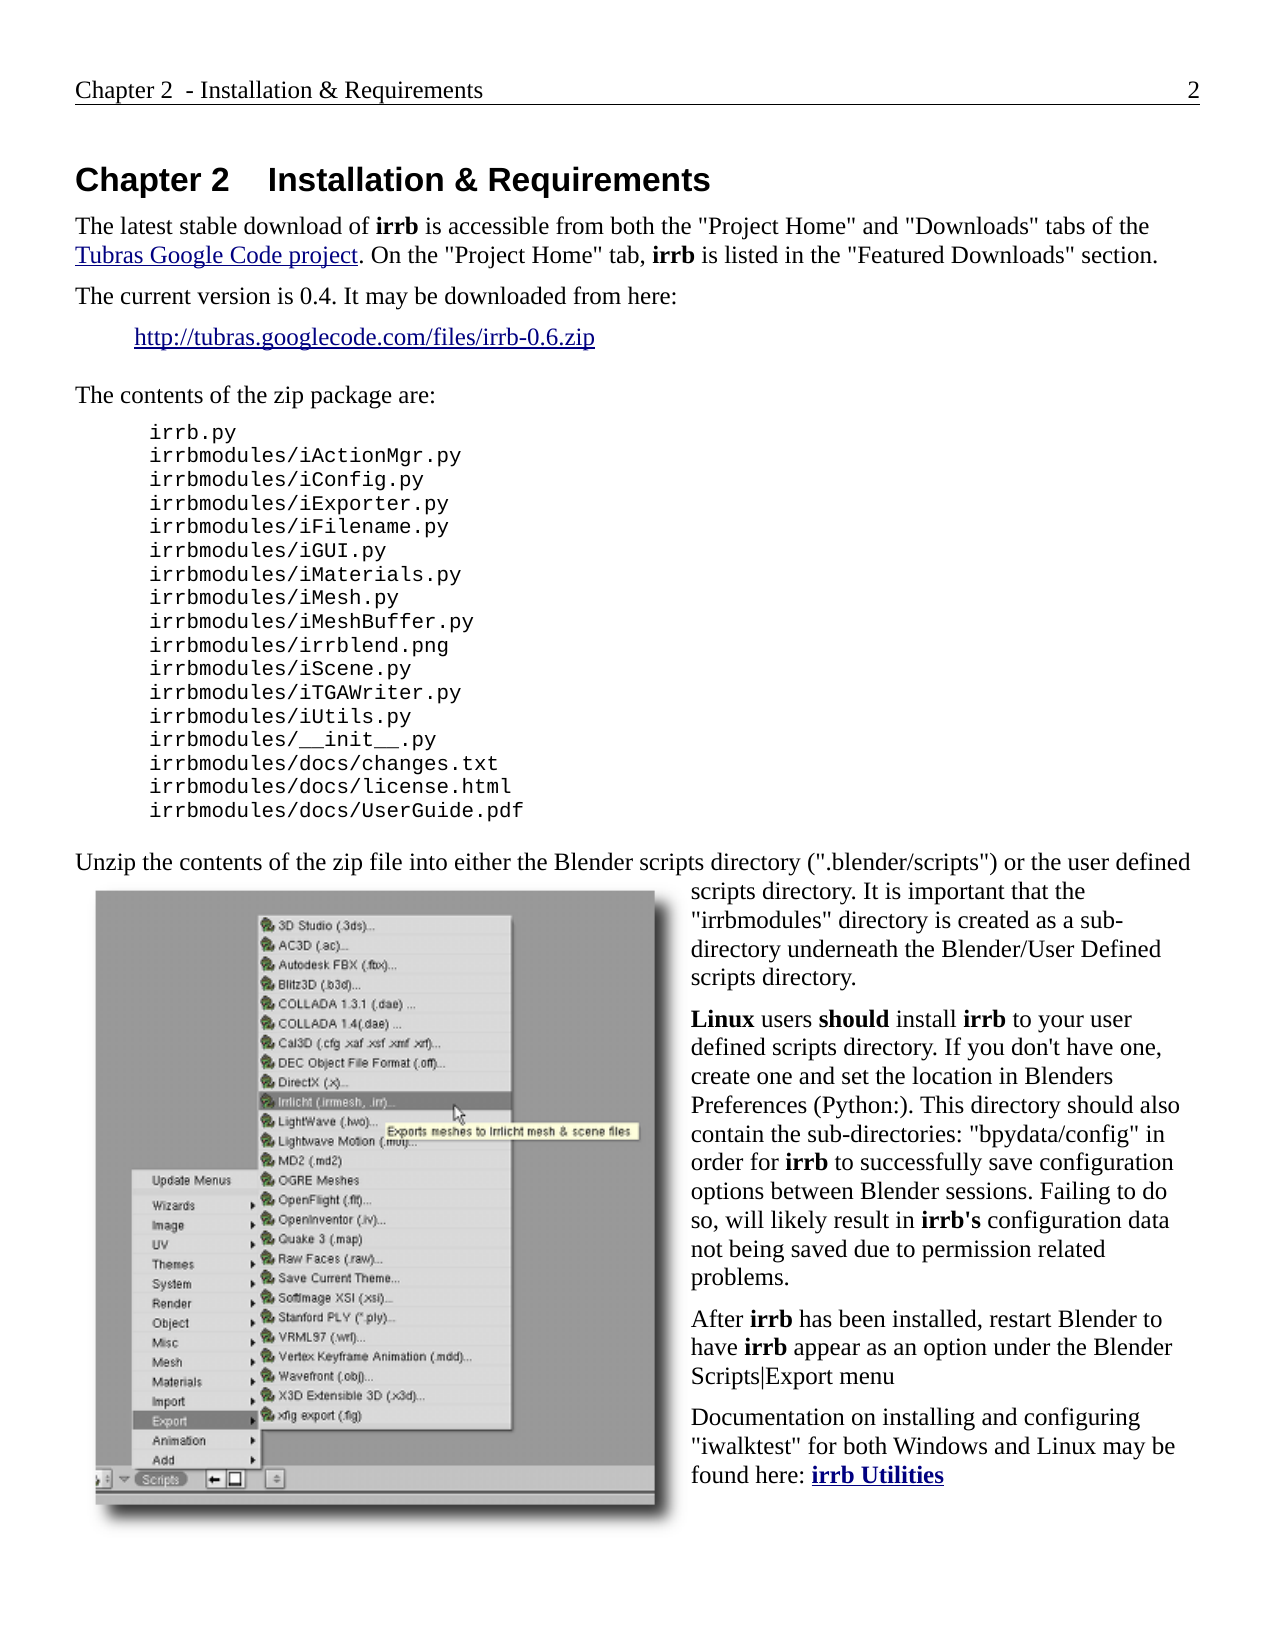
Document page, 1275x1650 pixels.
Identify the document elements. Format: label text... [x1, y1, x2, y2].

text The current version is 0.4. It may be downloaded from here: [75, 281, 1200, 310]
text Linux users should install irrb to your user defined scripts directory. If you don't have one, create one and set the location in Blenders Preferences (Python:). This directory should also contain the sub-directories: "bpydata/config" in order for irrb to successfully save configuration options between Blender sessions. Failing to do so, will likely result in irrb's configuration data not being saved due to permission related problems. [691, 1004, 1200, 1291]
text Unzip the contents of the zip file into either the Blender scripts directory (".blender/scripts") or the user defined scripts directory. It is important that the "irrbmodules" directory is created as a sub-directory underneath the Blender/User Defined scripts directory. [75, 847, 1200, 991]
text irrbmodules/iUtils.py [149, 706, 1200, 729]
text irrbmodules/iMaterials.py [149, 564, 1200, 587]
text irrbmodules/iScene.py [149, 658, 1200, 682]
text irrbmodules/iTGAWriter.py [149, 682, 1200, 706]
text The contents of the zip package are: [75, 381, 1200, 409]
text irrbmodules/iActionMgr.py [149, 446, 1200, 469]
text irrbmodules/irrblend.png [149, 635, 1200, 658]
text http://tubras.googlecode.com/files/irrb-0.6.zip [134, 322, 1141, 351]
text irrbmodules/iMesh.py [149, 587, 1200, 611]
text irrbmodules/iGUI.py [149, 540, 1200, 564]
subtitle Installation & Requirements [75, 160, 1200, 199]
text irrbmodules/docs/UserGuide.pdf [149, 800, 1200, 824]
text irrbmodules/docs/changes.txt [149, 753, 1200, 777]
text After irrb has been installed, restart Blender to have irrb appear as an option under the Blender Scripts|Export menu [691, 1304, 1200, 1390]
text irrbmodules/iFilename.py [149, 516, 1200, 540]
text Documentation on installing and configuring "iwalktest" for both Windows and Linux may be found here: irrb Utilities [691, 1402, 1200, 1489]
text irrbmodules/iConfig.py [149, 469, 1200, 493]
text irrbmodules/__init__.py [149, 729, 1200, 753]
text irrb.py [149, 422, 1200, 446]
text The latest stable download of irrb is accessible from both the "Project Home" and "Downloads" tabs of the Tubras Google Code project. On the "Project Home" tab, irrb is listed in the "Featured Downloads" section. [75, 211, 1200, 269]
text irrbmodules/iExporter.py [149, 493, 1200, 516]
text irrbmodules/iMeshBuffer.py [149, 611, 1200, 635]
text irrbmodules/docs/license.html [149, 777, 1200, 800]
picture [86, 880, 691, 1541]
